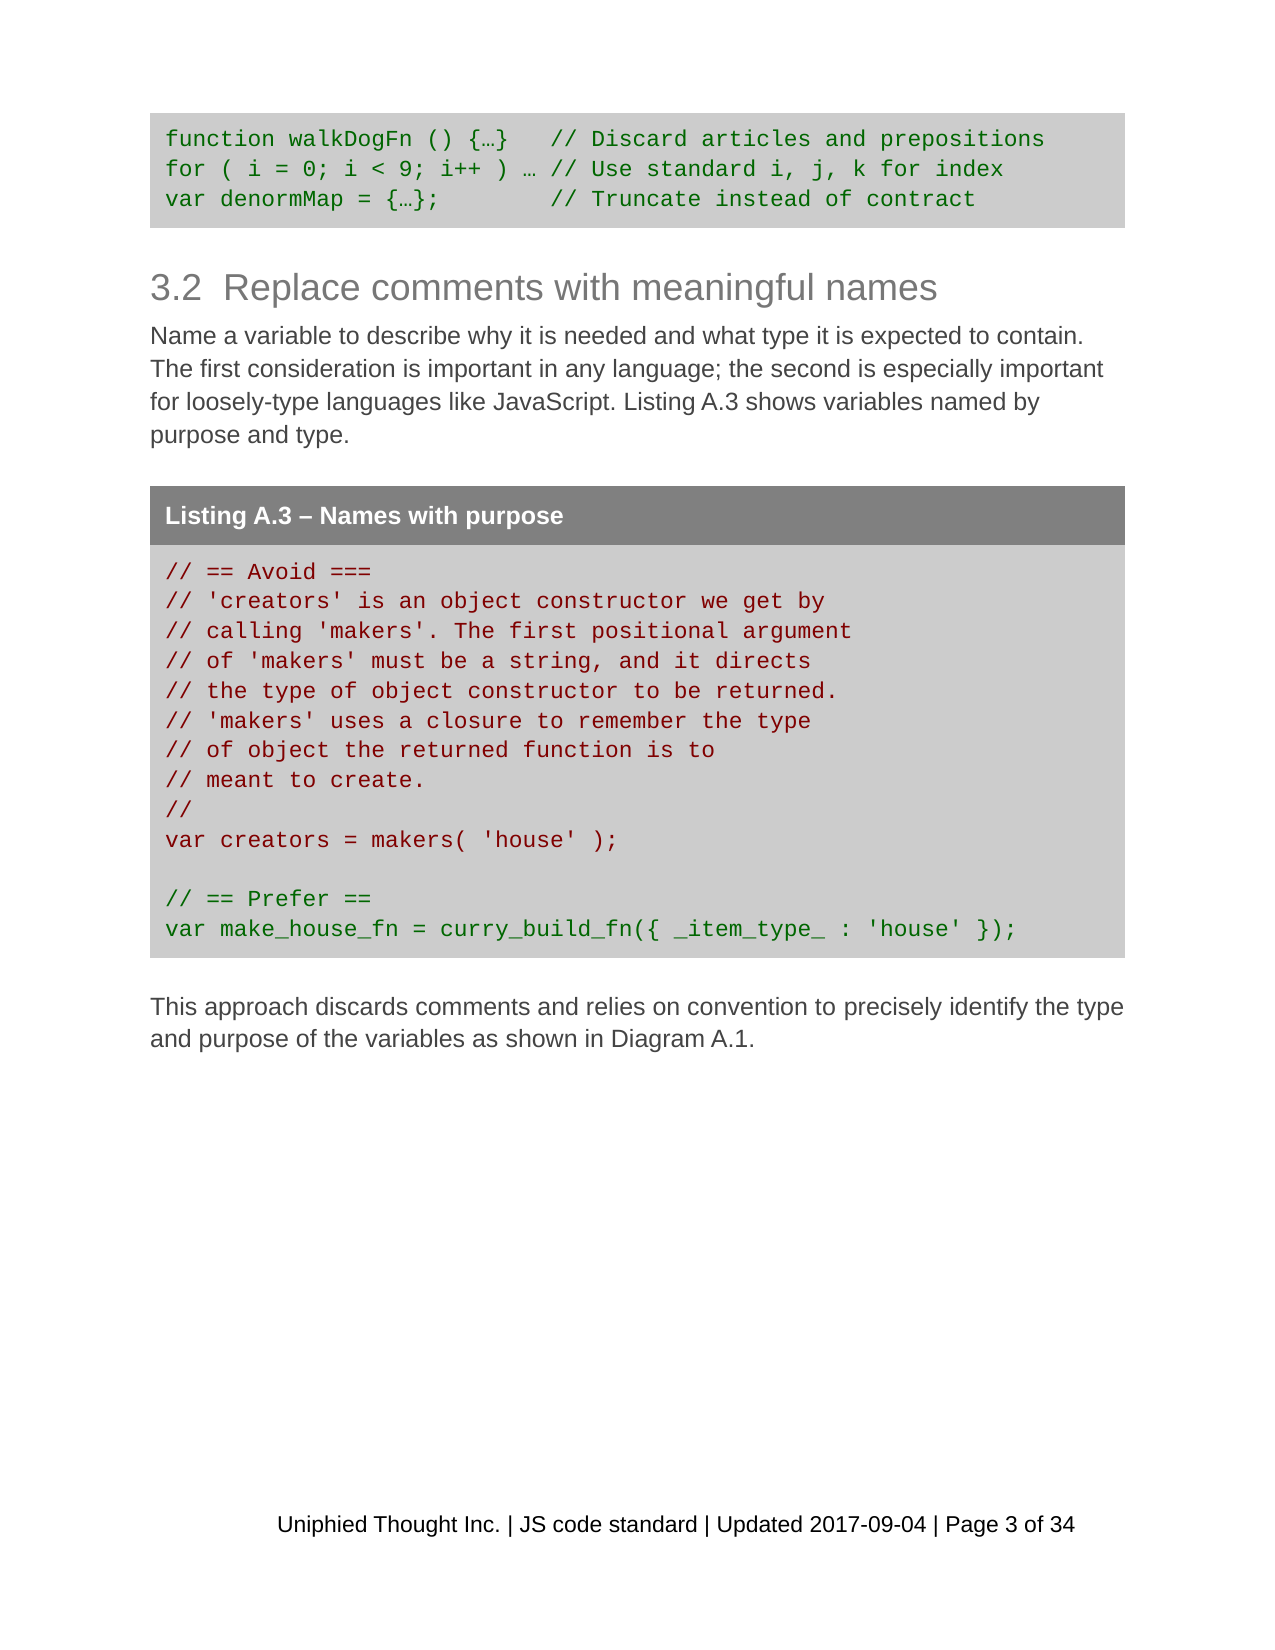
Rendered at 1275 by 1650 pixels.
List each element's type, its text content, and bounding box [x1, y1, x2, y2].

table_cell // == Avoid === // 'creators' is an object constructor we get by // calling 'makers'. The first positional argument // of 'makers' must be a string, and it directs // the type of object constructor to be returned. // 'makers' uses a closure to remember the type // of object the returned function is to // meant to create. // var creators = makers( 'house' ); // == Prefer == var make_house_fn = curry_build_fn({ _item_type_ : 'house' }); [150, 545, 1125, 958]
text Name a variable to describe why it is needed and what type it is expected to contain. The first consideration is important in any language; the second is especially important for loosely-type languages like JavaScript. Listing A.3 shows variables named by purpose and type. [150, 321, 1125, 449]
table_cell function walkDogFn () {…} // Discard articles and prepositions for ( i = 0; i < 9; i++ ) … // Use standard i, j, k for index var denormMap = {…}; // Truncate instead of contract [150, 113, 1125, 228]
table_header Listing A.3 – Names with purpose [150, 486, 1125, 545]
subtitle Replace comments with meaningful names [150, 266, 1125, 309]
text This approach discards comments and relies on convention to precisely identify the type and purpose of the variables as shown in Diagram A.1. [150, 991, 1125, 1053]
